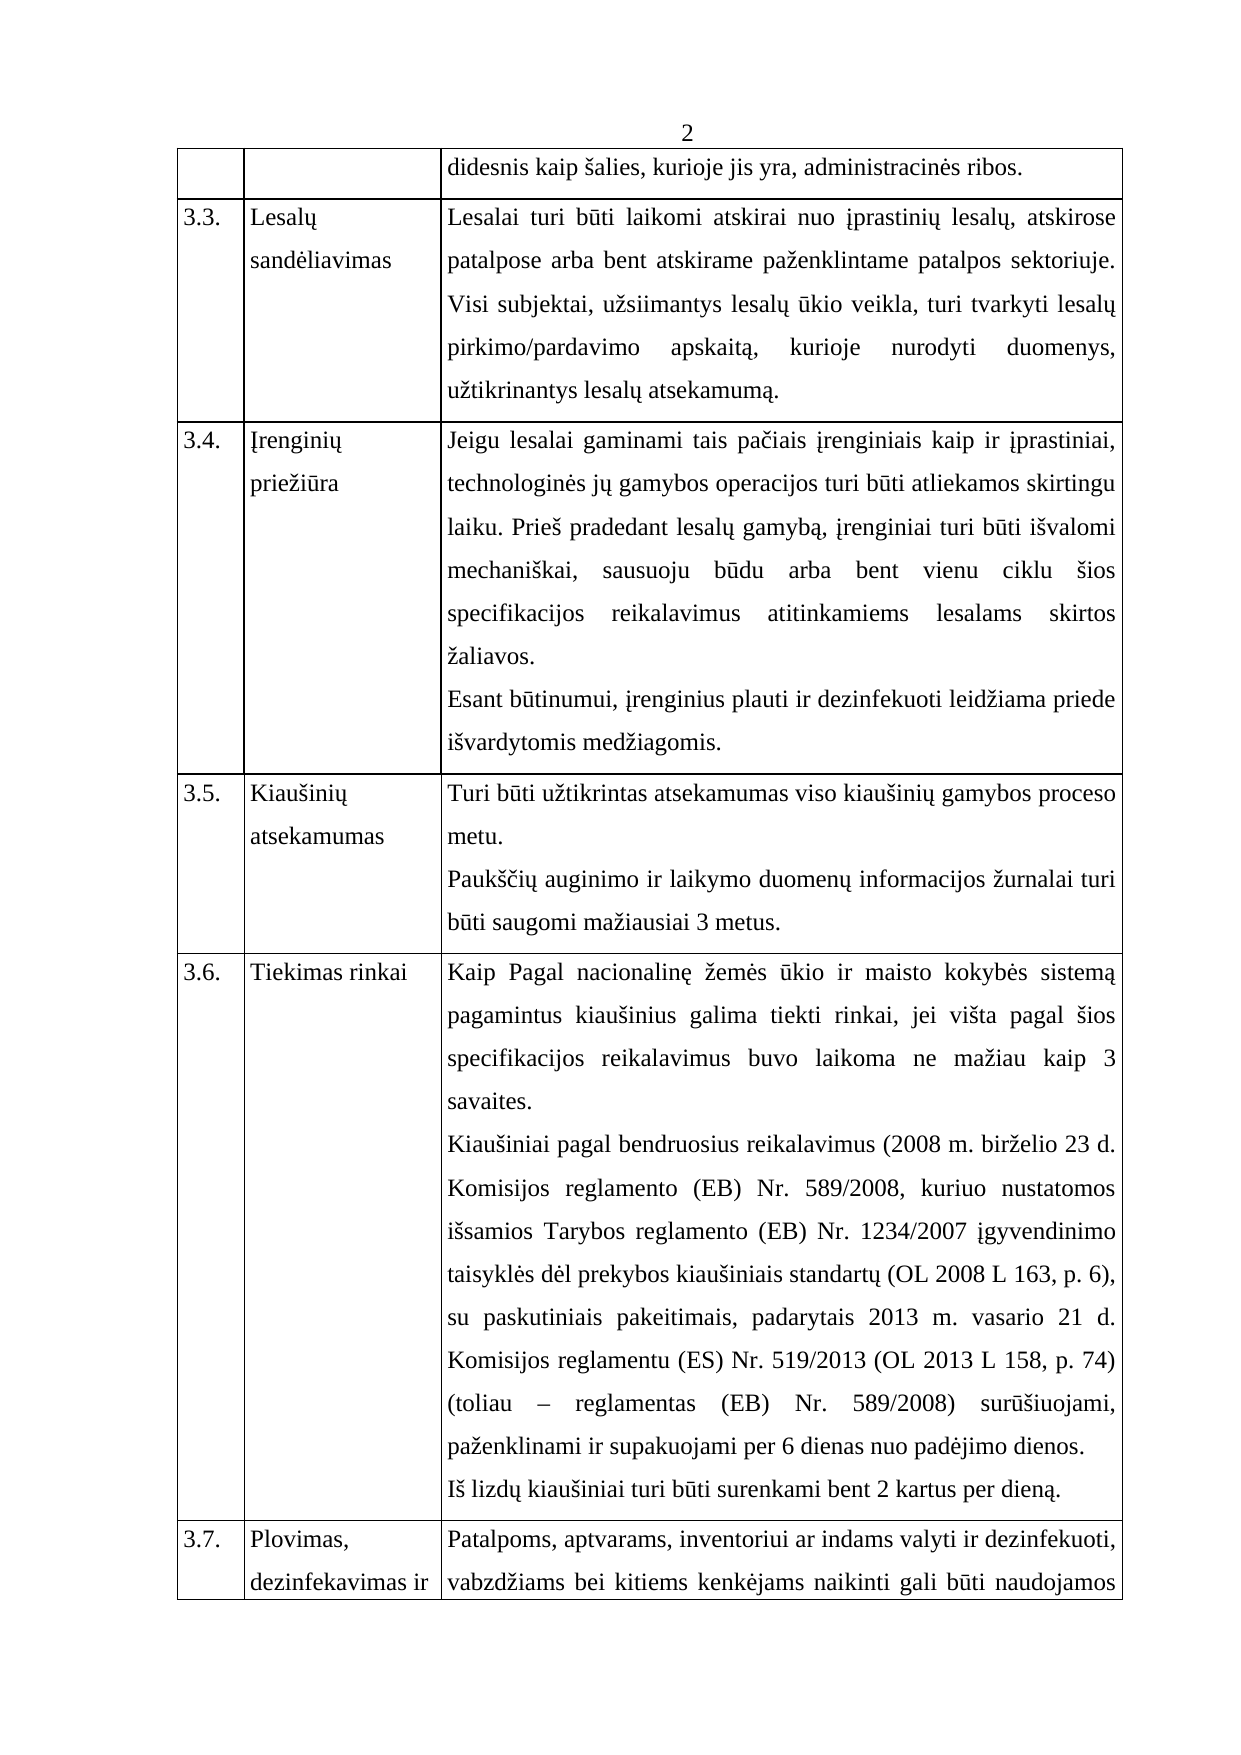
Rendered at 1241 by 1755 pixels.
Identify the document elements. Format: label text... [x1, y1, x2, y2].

table_cell [245, 149, 440, 198]
table_cell Jeigu lesalai gaminami tais pačiais įrenginiais kaip ir įprastiniai, technologinės jų gamybos operacijos turi būti atliekamos skirtingu laiku. Prieš pradedant lesalų gamybą, įrenginiai turi būti išvalomi mechaniškai, sausuoju būdu arba bent vienu ciklu šios specifikacijos reikalavimus atitinkamiems lesalams skirtos žaliavos. Esant būtinumui, įrenginius plauti ir dezinfekuoti leidžiama priede išvardytomis medžiagomis. [442, 423, 1122, 773]
table_cell Tiekimas rinkai [245, 954, 441, 1520]
table_cell Turi būti užtikrintas atsekamumas viso kiaušinių gamybos proceso metu. Paukščių auginimo ir laikymo duomenų informacijos žurnalai turi būti saugomi mažiausiai 3 metus. [442, 775, 1122, 953]
table_cell Patalpoms, aptvarams, inventoriui ar indams valyti ir dezinfekuoti, vabzdžiams bei kitiems kenkėjams naikinti gali būti naudojamos [442, 1521, 1122, 1599]
table_cell 3.3. [178, 200, 243, 421]
table_cell 3.4. [178, 423, 243, 773]
table_cell 3.6. [178, 954, 244, 1520]
table_cell Įrenginių priežiūra [245, 423, 440, 773]
table_cell [178, 149, 243, 198]
table_cell Kaip Pagal nacionalinę žemės ūkio ir maisto kokybės sistemą pagamintus kiaušinius galima tiekti rinkai, jei višta pagal šios specifikacijos reikalavimus buvo laikoma ne mažiau kaip 3 savaites. Kiaušiniai pagal bendruosius reikalavimus (2008 m. birželio 23 d. Komisijos reglamento (EB) Nr. 589/2008, kuriuo nustatomos išsamios Tarybos reglamento (EB) Nr. 1234/2007 įgyvendinimo taisyklės dėl prekybos kiaušiniais standartų (OL 2008 L 163, p. 6), su paskutiniais pakeitimais, padarytais 2013 m. vasario 21 d. Komisijos reglamentu (ES) Nr. 519/2013 (OL 2013 L 158, p. 74) (toliau – reglamentas (EB) Nr. 589/2008) surūšiuojami, paženklinami ir supakuojami per 6 dienas nuo padėjimo dienos. Iš lizdų kiaušiniai turi būti surenkami bent 2 kartus per dieną. [442, 954, 1122, 1520]
table_cell Plovimas, dezinfekavimas ir [245, 1521, 441, 1599]
table_cell 3.5. [178, 775, 244, 953]
table_cell didesnis kaip šalies, kurioje jis yra, administracinės ribos. [442, 149, 1122, 198]
table_cell Kiaušinių atsekamumas [245, 775, 441, 953]
table_cell Lesalų sandėliavimas [245, 200, 440, 421]
table_cell Lesalai turi būti laikomi atskirai nuo įprastinių lesalų, atskirose patalpose arba bent atskirame paženklintame patalpos sektoriuje. Visi subjektai, užsiimantys lesalų ūkio veikla, turi tvarkyti lesalų pirkimo/pardavimo apskaitą, kurioje nurodyti duomenys, užtikrinantys lesalų atsekamumą. [442, 200, 1122, 421]
table_cell 3.7. [178, 1521, 244, 1599]
